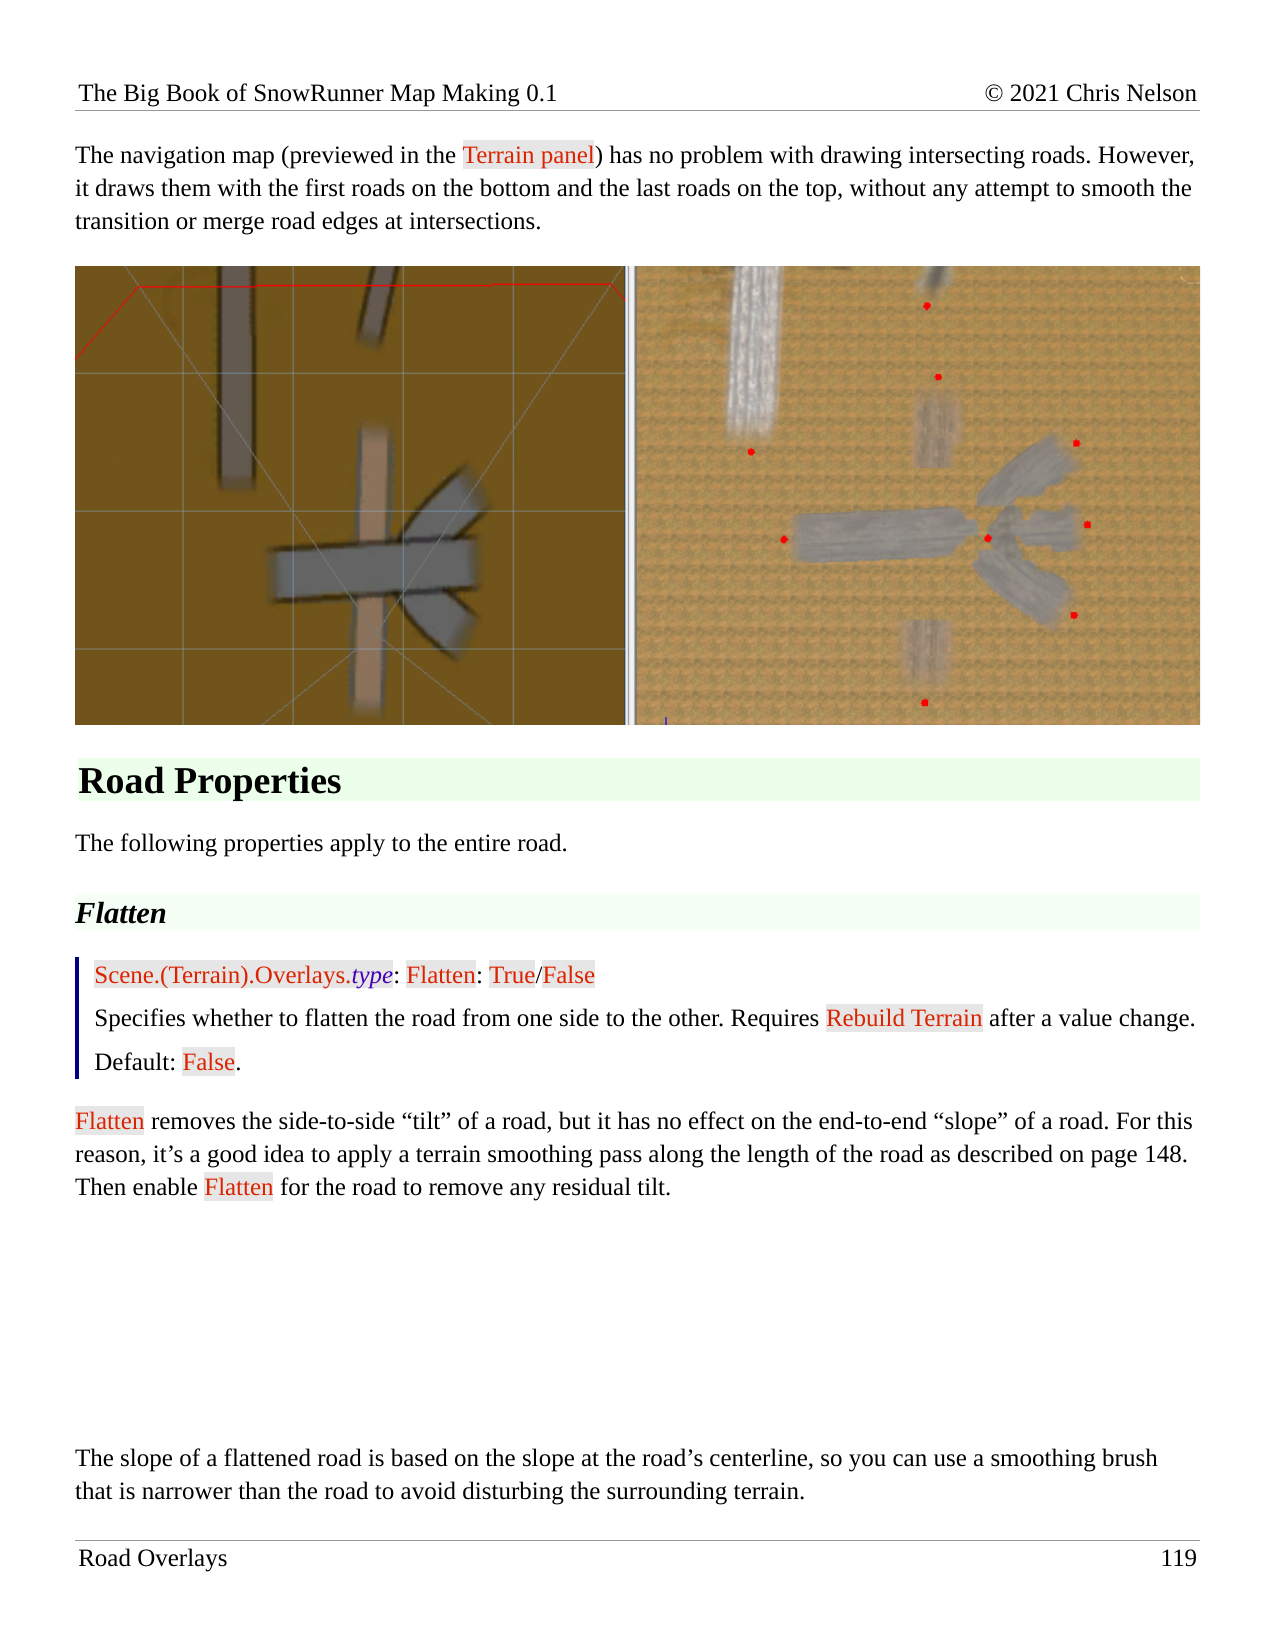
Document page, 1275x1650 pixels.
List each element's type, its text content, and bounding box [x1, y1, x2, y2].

text Specifies whether to flatten the road from one side to the other. Requires Rebuild Terrain after a value change. [79, 1000, 1200, 1032]
text The navigation map (previewed in the Terrain panel) has no problem with drawing intersecting roads. However, it draws them with the first roads on the bottom and the last roads on the top, without any attempt to smooth the transition or merge road edges at intersections. [75, 140, 1200, 235]
text Default: False. [79, 1044, 1200, 1079]
subtitle Road Properties [78, 758, 1200, 801]
text Scene.(Terrain).Overlays.type: Flatten: True/False [79, 957, 1200, 988]
text The slope of a flattened road is based on the slope at the road’s centerline, so you can use a smoothing brush that is narrower than the road to avoid disturbing the surrounding terrain. [75, 1443, 1200, 1505]
text The following properties apply to the entire road. [75, 828, 1200, 857]
text Flatten removes the side-to-side “tilt” of a road, but it has no effect on the end-to-end “slope” of a road. For this reason, it’s a good idea to apply a terrain smoothing pass along the length of the road as described on page 148. Then enable Flatten for the road to remove any residual tilt. [75, 1106, 1200, 1201]
subtitle Flatten [75, 894, 1200, 930]
picture [75, 266, 1200, 725]
